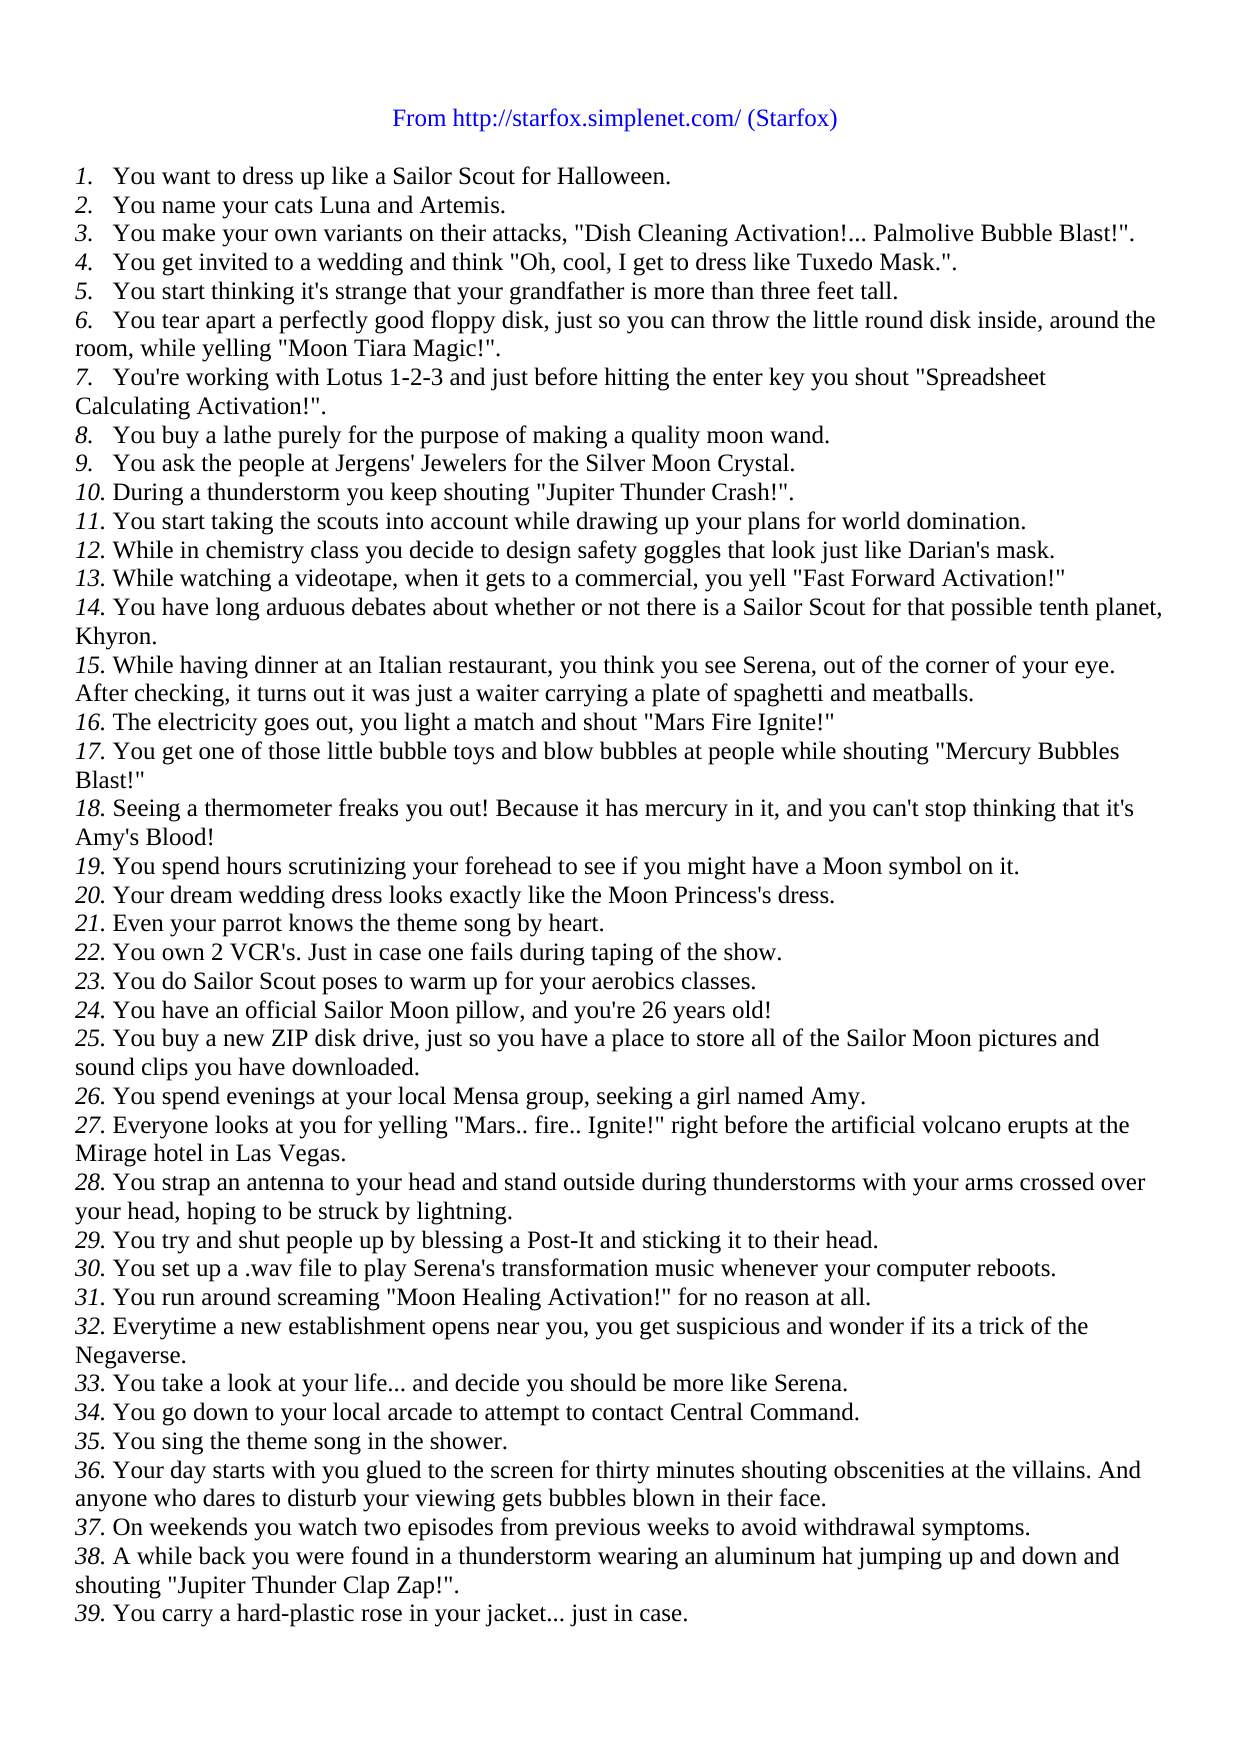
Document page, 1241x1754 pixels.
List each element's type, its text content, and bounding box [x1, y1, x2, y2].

list Your dream wedding dress looks exactly like the Moon Princess's dress. [75, 880, 1165, 908]
list On weekends you watch two episodes from previous weeks to avoid withdrawal symptoms. [75, 1512, 1165, 1541]
list You set up a .wav file to play Serena's transformation music whenever your computer reboots. [75, 1253, 1165, 1282]
list Even your parrot knows the theme song by heart. [75, 908, 1165, 937]
list You start taking the scouts into account while drawing up your plans for world domination. [75, 506, 1165, 535]
list You sing the theme song in the shower. [75, 1426, 1165, 1455]
list You strap an antenna to your head and stand outside during thunderstorms with your arms crossed over your head, hoping to be struck by lightning. [75, 1167, 1165, 1225]
list You go down to your local arcade to attempt to contact Central Command. [75, 1397, 1165, 1426]
list While in chemistry class you decide to design safety goggles that look just like Darian's mask. [75, 535, 1165, 563]
list Everytime a new establishment opens near you, you get suspicious and wonder if its a trick of the Negaverse. [75, 1311, 1165, 1368]
list The electricity goes out, you light a match and shout "Mars Fire Ignite!" [75, 707, 1165, 736]
list You're working with Lotus 1-2-3 and just before hitting the enter key you shout "Spreadsheet Calculating Activation!". [75, 362, 1165, 420]
list You name your cats Luna and Artemis. [75, 190, 1165, 218]
list Your day starts with you glued to the screen for thirty minutes shouting obscenities at the villains. And anyone who dares to disturb your viewing gets bubbles blown in their face. [75, 1455, 1165, 1512]
list You spend evenings at your local Mensa group, seeking a girl named Amy. [75, 1081, 1165, 1110]
list You tear apart a perfectly good floppy disk, just so you can throw the little round disk inside, around the room, while yelling "Moon Tiara Magic!". [75, 305, 1165, 362]
list Everyone looks at you for yelling "Mars.. fire.. Ignite!" right before the artificial volcano erupts at the Mirage hotel in Las Vegas. [75, 1110, 1165, 1167]
list You start thinking it's strange that your grandfather is more than three feet tall. [75, 276, 1165, 305]
list You run around screaming "Moon Healing Activation!" for no reason at all. [75, 1282, 1165, 1311]
list During a thunderstorm you keep shouting "Jupiter Thunder Crash!". [75, 477, 1165, 506]
list You buy a lathe purely for the purpose of making a quality moon wand. [75, 420, 1165, 448]
list You spend hours scrutinizing your forehead to see if you might have a Moon symbol on it. [75, 851, 1165, 880]
text From http://starfox.simplenet.com/ (Starfox) [75, 103, 1155, 132]
list You get one of those little bubble toys and blow bubbles at people while shouting "Mercury Bubbles Blast!" [75, 736, 1165, 793]
list While watching a videotape, when it gets to a commercial, you yell "Fast Forward Activation!" [75, 563, 1165, 592]
list You have long arduous debates about whether or not there is a Sailor Scout for that possible tenth planet, Khyron. [75, 592, 1165, 650]
list You take a look at your life... and decide you should be more like Serena. [75, 1368, 1165, 1397]
list You make your own variants on their attacks, "Dish Cleaning Activation!... Palmolive Bubble Blast!". [75, 218, 1165, 247]
list You ask the people at Jergens' Jewelers for the Silver Moon Crystal. [75, 448, 1165, 477]
list Seeing a thermometer freaks you out! Because it has mercury in it, and you can't stop thinking that it's Amy's Blood! [75, 793, 1165, 851]
list You try and shut people up by blessing a Post-It and sticking it to their head. [75, 1225, 1165, 1253]
list You do Sailor Scout poses to warm up for your aerobics classes. [75, 966, 1165, 995]
list You want to dress up like a Sailor Scout for Halloween. [75, 161, 1165, 190]
list You get invited to a wedding and think "Oh, cool, I get to dress like Tuxedo Mask.". [75, 247, 1165, 276]
list While having dinner at an Italian restaurant, you think you see Serena, out of the corner of your eye. After checking, it turns out it was just a waiter carrying a plate of spaghetti and meatballs. [75, 650, 1165, 707]
list You own 2 VCR's. Just in case one fails during taping of the show. [75, 937, 1165, 966]
list You buy a new ZIP disk drive, just so you have a place to store all of the Sailor Moon pictures and sound clips you have downloaded. [75, 1023, 1165, 1081]
list You carry a hard-plastic rose in your jacket... just in case. [75, 1598, 1165, 1627]
list A while back you were found in a thunderstorm wearing an aluminum hat jumping up and down and shouting "Jupiter Thunder Clap Zap!". [75, 1541, 1165, 1598]
list You have an official Sailor Moon pillow, and you're 26 years old! [75, 995, 1165, 1023]
